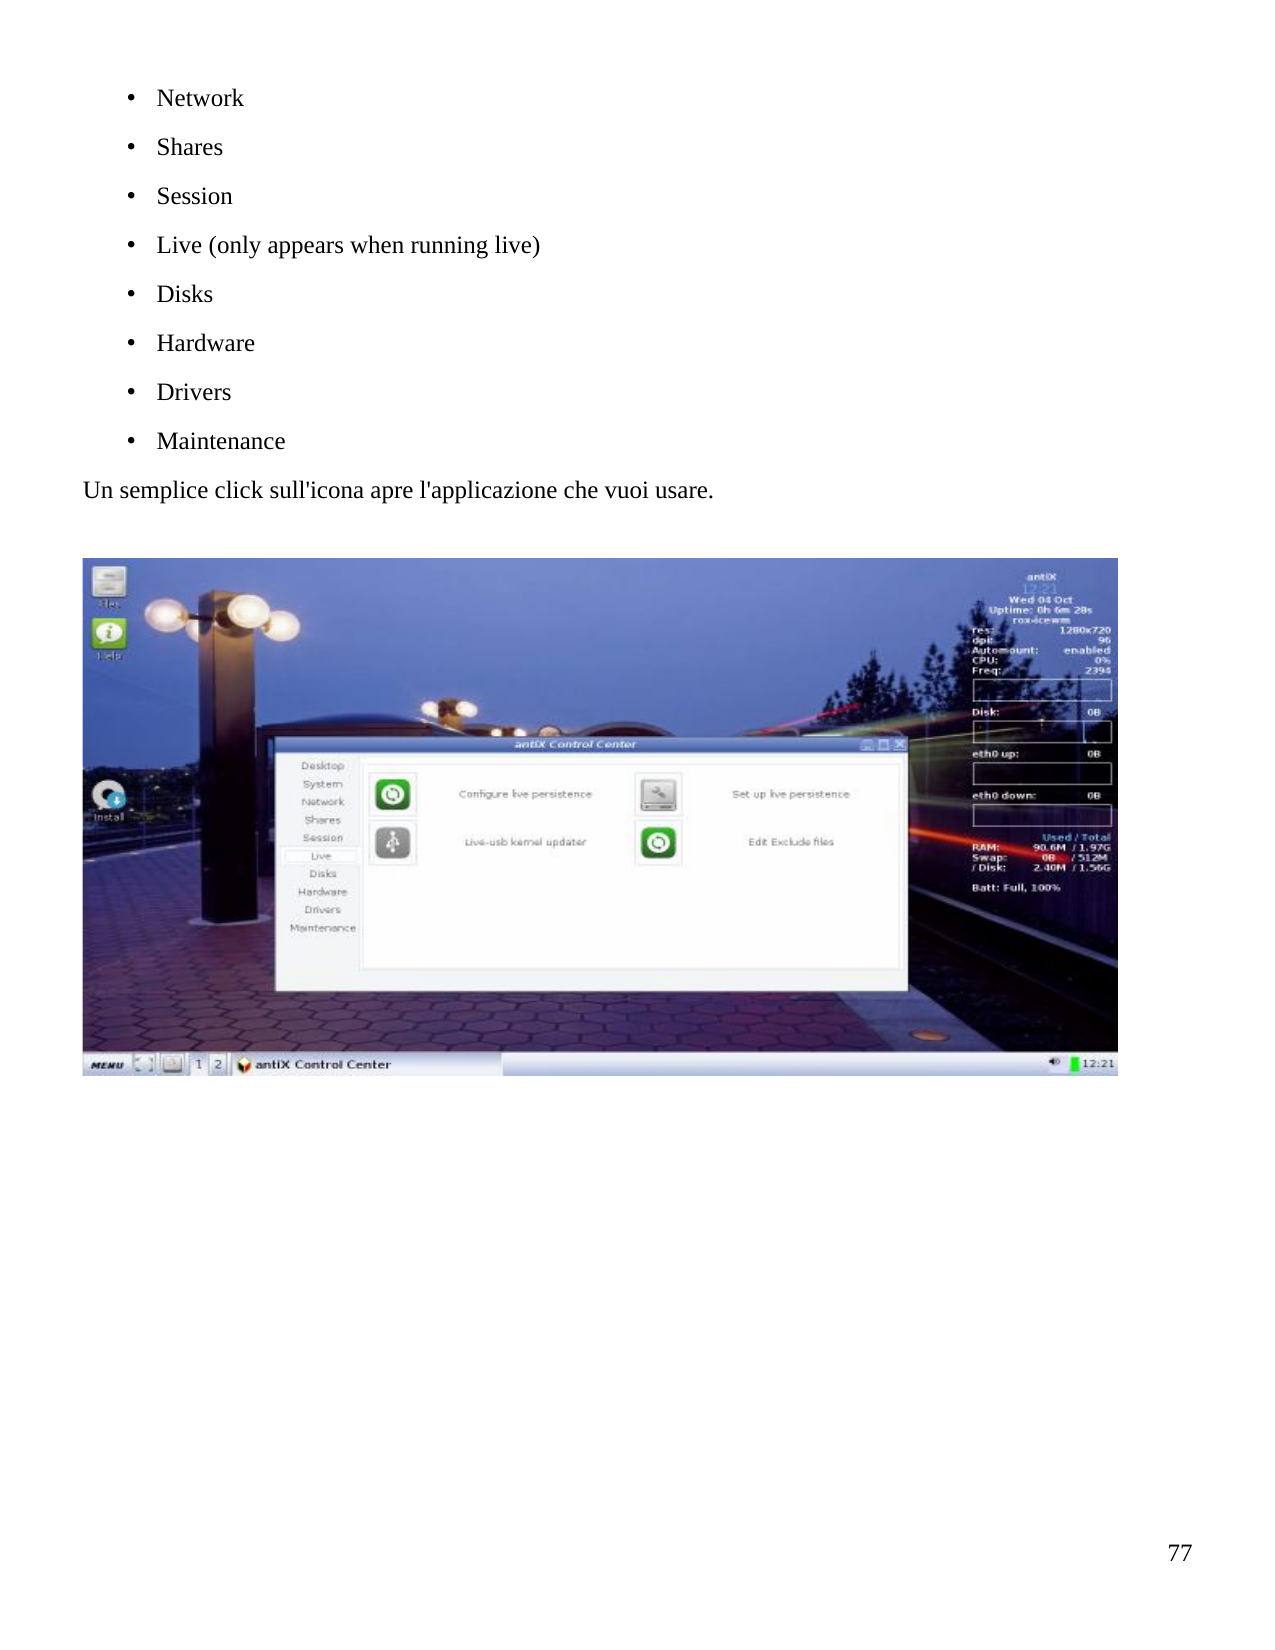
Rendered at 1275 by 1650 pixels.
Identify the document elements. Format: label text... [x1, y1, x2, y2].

list Drivers [127, 377, 1192, 406]
list Maintenance [127, 426, 1192, 455]
list Session [127, 181, 1192, 209]
list Hardware [127, 328, 1192, 357]
list Live (only appears when running live) [127, 230, 1192, 259]
picture [82, 558, 1118, 1076]
list Shares [127, 132, 1192, 161]
list Disks [127, 279, 1192, 308]
text Un semplice click sull'icona apre l'applicazione che vuoi usare. [83, 475, 1192, 504]
list Network [127, 83, 1192, 111]
